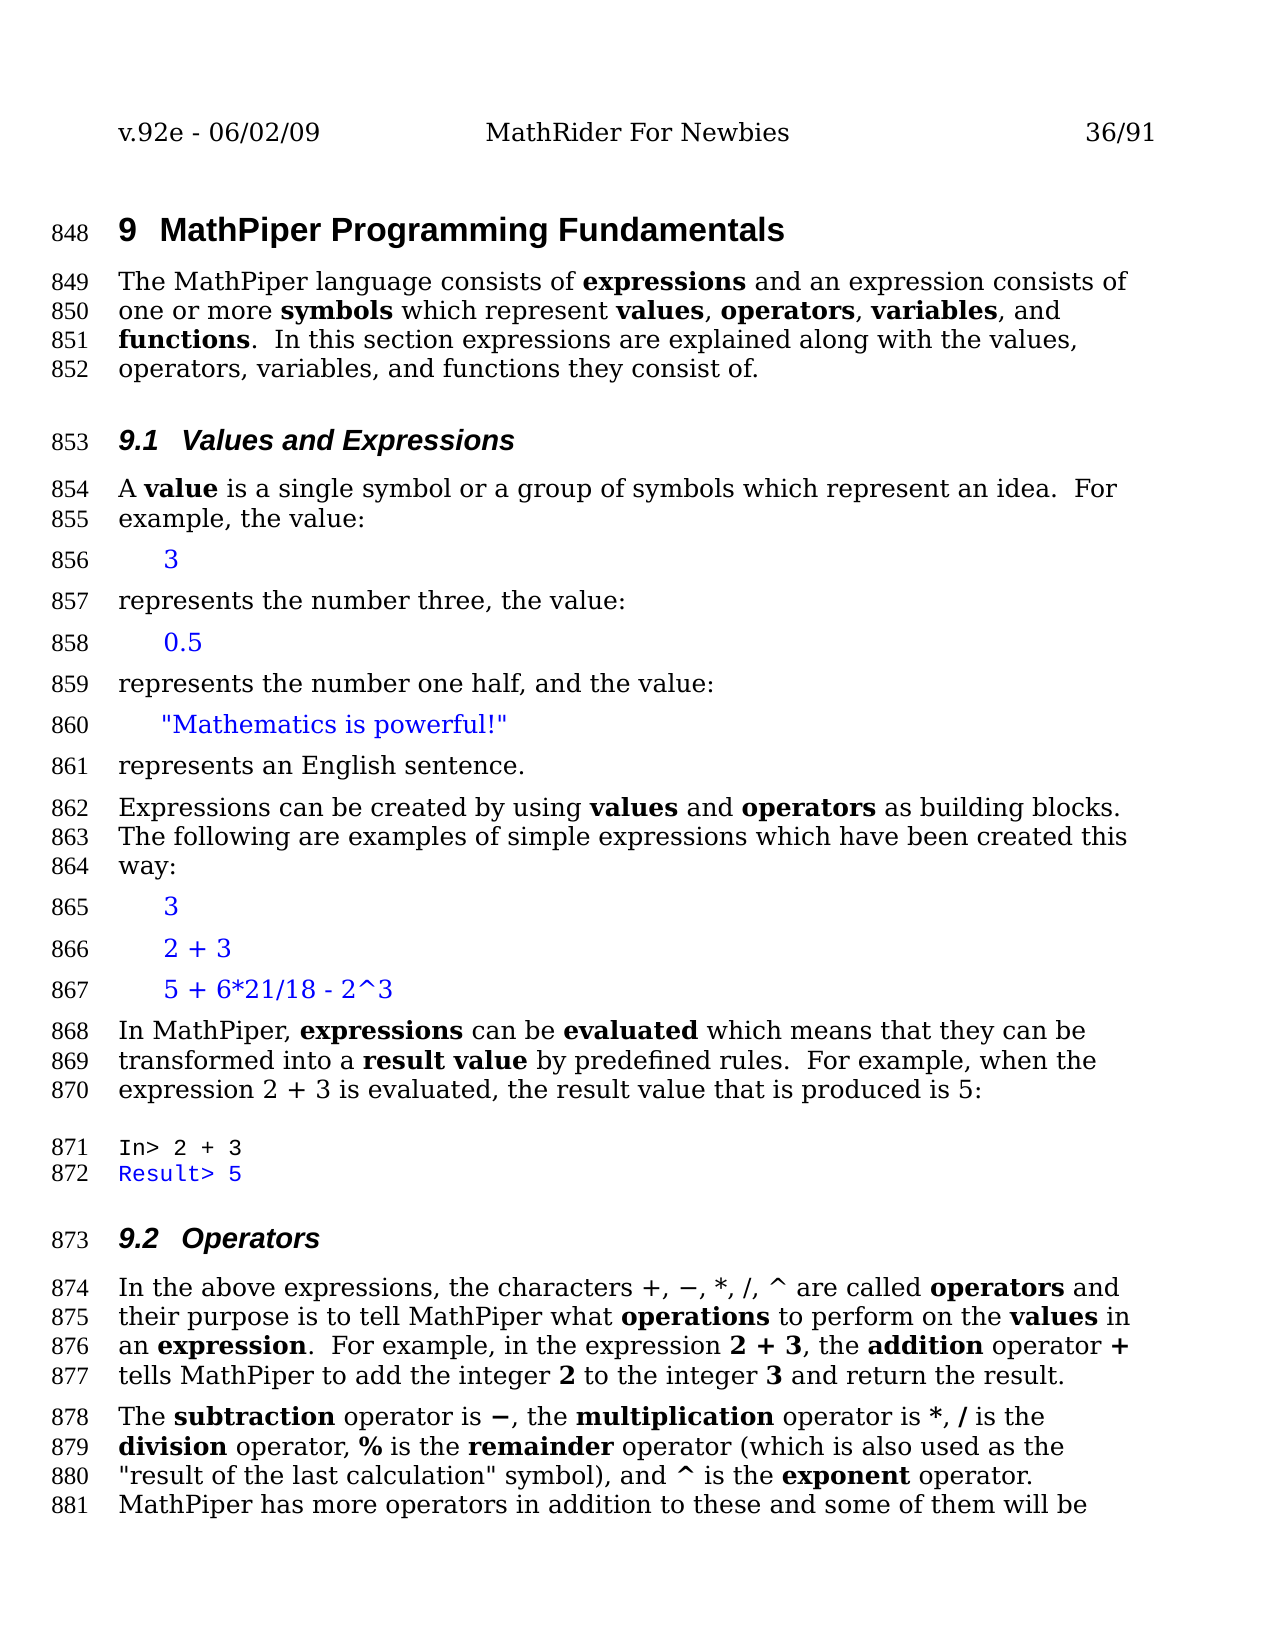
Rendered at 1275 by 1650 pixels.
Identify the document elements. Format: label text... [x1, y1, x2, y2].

text 5 + 6*21/18 - 2^3 [163, 975, 1157, 1004]
text "Mathematics is powerful!" [161, 710, 1157, 739]
text represents the number three, the value: [118, 586, 1157, 615]
text A value is a single symbol or a group of symbols which represent an idea. For example, the value: [118, 474, 1157, 533]
text The subtraction operator is −, the multiplication operator is *, / is the division operator, % is the remainder operator (which is also used as the "result of the last calculation" symbol), and ^ is the exponent operator. MathPiper has more operators in addition to these and some of them will be [118, 1402, 1157, 1519]
text 3 [163, 892, 1157, 922]
text 2 + 3 [163, 934, 1157, 963]
text 0.5 [163, 627, 1157, 657]
text Expressions can be created by using values and operators as building blocks. The following are examples of simple expressions which have been created this way: [118, 793, 1157, 880]
subtitle MathPiper Programming Fundamentals [118, 210, 1157, 248]
text In the above expressions, the characters +, −, *, /, ^ are called operators and their purpose is to tell MathPiper what operations to perform on the values in an expression. For example, in the expression 2 + 3, the addition operator + tells MathPiper to add the integer 2 to the integer 3 and return the result. [118, 1273, 1157, 1390]
text 3 [163, 545, 1157, 574]
text In MathPiper, expressions can be evaluated which means that they can be transformed into a result value by predefined rules. For example, when the expression 2 + 3 is evaluated, the result value that is produced is 5: [118, 1016, 1157, 1104]
subtitle Values and Expressions [118, 423, 1157, 456]
text represents the number one half, and the value: [118, 669, 1157, 698]
text The MathPiper language consists of expressions and an expression consists of one or more symbols which represent values, operators, variables, and functions. In this section expressions are explained along with the values, operators, variables, and functions they consist of. [118, 266, 1157, 384]
text represents an English sentence. [118, 751, 1157, 781]
text Result> 5 [118, 1162, 1157, 1188]
text In> 2 + 3 [118, 1136, 1157, 1162]
subtitle Operators [118, 1221, 1157, 1254]
